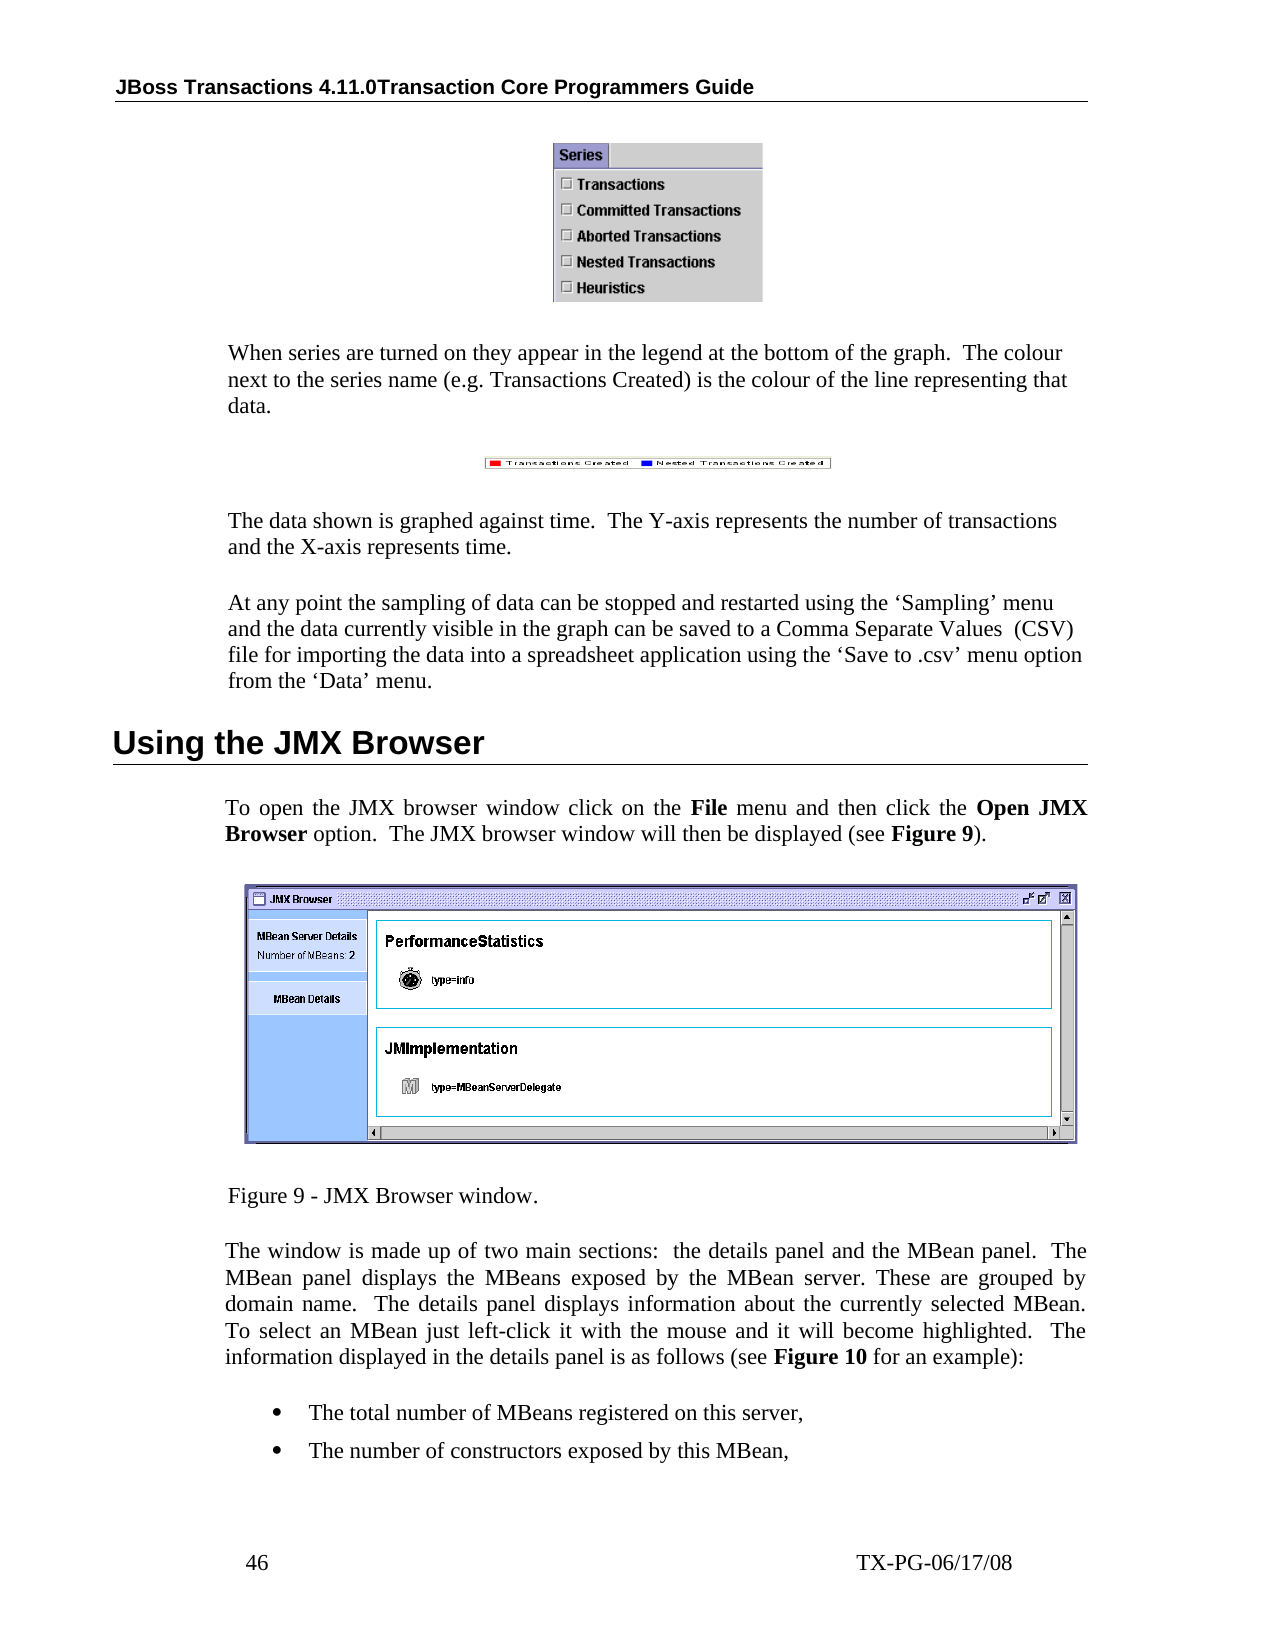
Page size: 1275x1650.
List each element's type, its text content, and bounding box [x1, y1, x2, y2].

text At any point the sampling of data can be stopped and restarted using the ‘Sampling’ menu and the data currently visible in the graph can be saved to a Comma Separate Values (CSV) file for importing the data into a spreadsheet application using the ‘Save to .csv’ menu option from the ‘Data’ menu. [228, 588, 1088, 694]
list The total number of MBeans registered on this server, [273, 1398, 1088, 1425]
list The number of constructors exposed by this MBean, [273, 1437, 1088, 1464]
text To open the JMX browser window click on the File menu and then click the Open JMX Browser option. The JMX browser window will then be displayed (see Figure 9). [225, 794, 1088, 847]
text The window is made up of two main sections: the details panel and the MBean panel. The MBean panel displays the MBeans exposed by the MBean server. These are grouped by domain name. The details panel displays information about the currently selected MBean. To select an MBean just left-click it with the mouse and it will become highlighted. The information displayed in the details panel is as follows (see Figure 10 for an example): [225, 1238, 1088, 1369]
text Figure 9 - JMX Browser window. [228, 1182, 1088, 1208]
text The data shown is graphed against time. The Y-axis represents the number of transactions and the X-axis represents time. [228, 507, 1088, 559]
subtitle Using the JMX Browser [112, 723, 1088, 765]
text When series are turned on they appear in the legend at the bottom of the graph. The colour next to the series name (e.g. Transactions Created) is the colour of the line representing that data. [228, 339, 1088, 418]
